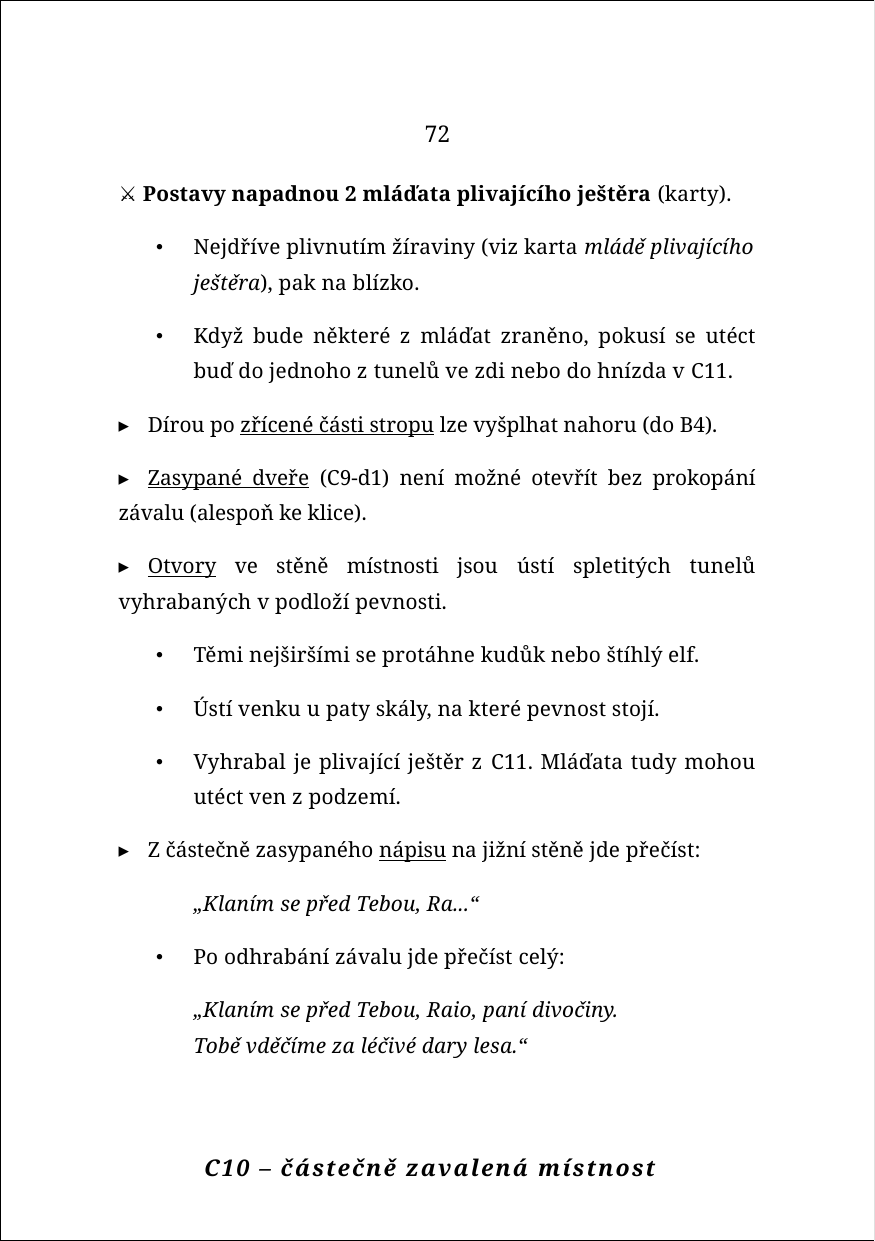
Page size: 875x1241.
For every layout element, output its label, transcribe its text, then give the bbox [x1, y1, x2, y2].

text ⚔ Postavy napadnou 2 mláďata plivajícího ještěra (karty). [118, 179, 756, 207]
list Ústí venku u⁠ paty skály, na které pevnost stojí. [156, 694, 756, 722]
list Po odhrabání závalu jde přečíst celý: [156, 942, 756, 971]
text ▸ Otvory ve stěně místnosti jsou ústí spletitých tunelů vyhrabaných v⁠ podloží pevnosti. [118, 552, 756, 616]
list Nejdříve plivnutím žíraviny (viz karta mládě plivajícího ještěra), pak na blízko. [156, 232, 756, 296]
list „Klaním se před Tebou, Ra...“ [156, 889, 756, 917]
list Když bude některé z⁠ mláďat zraněno, pokusí se utéct buď do jednoho z⁠ tunelů ve zdi nebo do hnízda v⁠ C11. [156, 321, 756, 385]
list Těmi nejširšími se protáhne kudůk nebo štíhlý elf. [156, 640, 756, 669]
text ▸ Z⁠ částečně zasypaného nápisu na jižní stěně jde přečíst: [118, 836, 756, 864]
text ▸ Dírou po zřícené části stropu lze vyšplhat nahoru (do B4). [118, 410, 756, 438]
list „Klaním se před Tebou, Raio, paní divočiny. Tobě vděčíme za léčivé dary lesa.“ [156, 995, 756, 1059]
text ▸ Zasypané dveře (C9-d1) není možné otevřít bez prokopání závalu (alespoň ke klice). [118, 463, 756, 527]
list Vyhrabal je plivající ještěr z⁠ C11. Mláďata tudy mohou utéct ven z⁠ podzemí. [156, 747, 756, 811]
